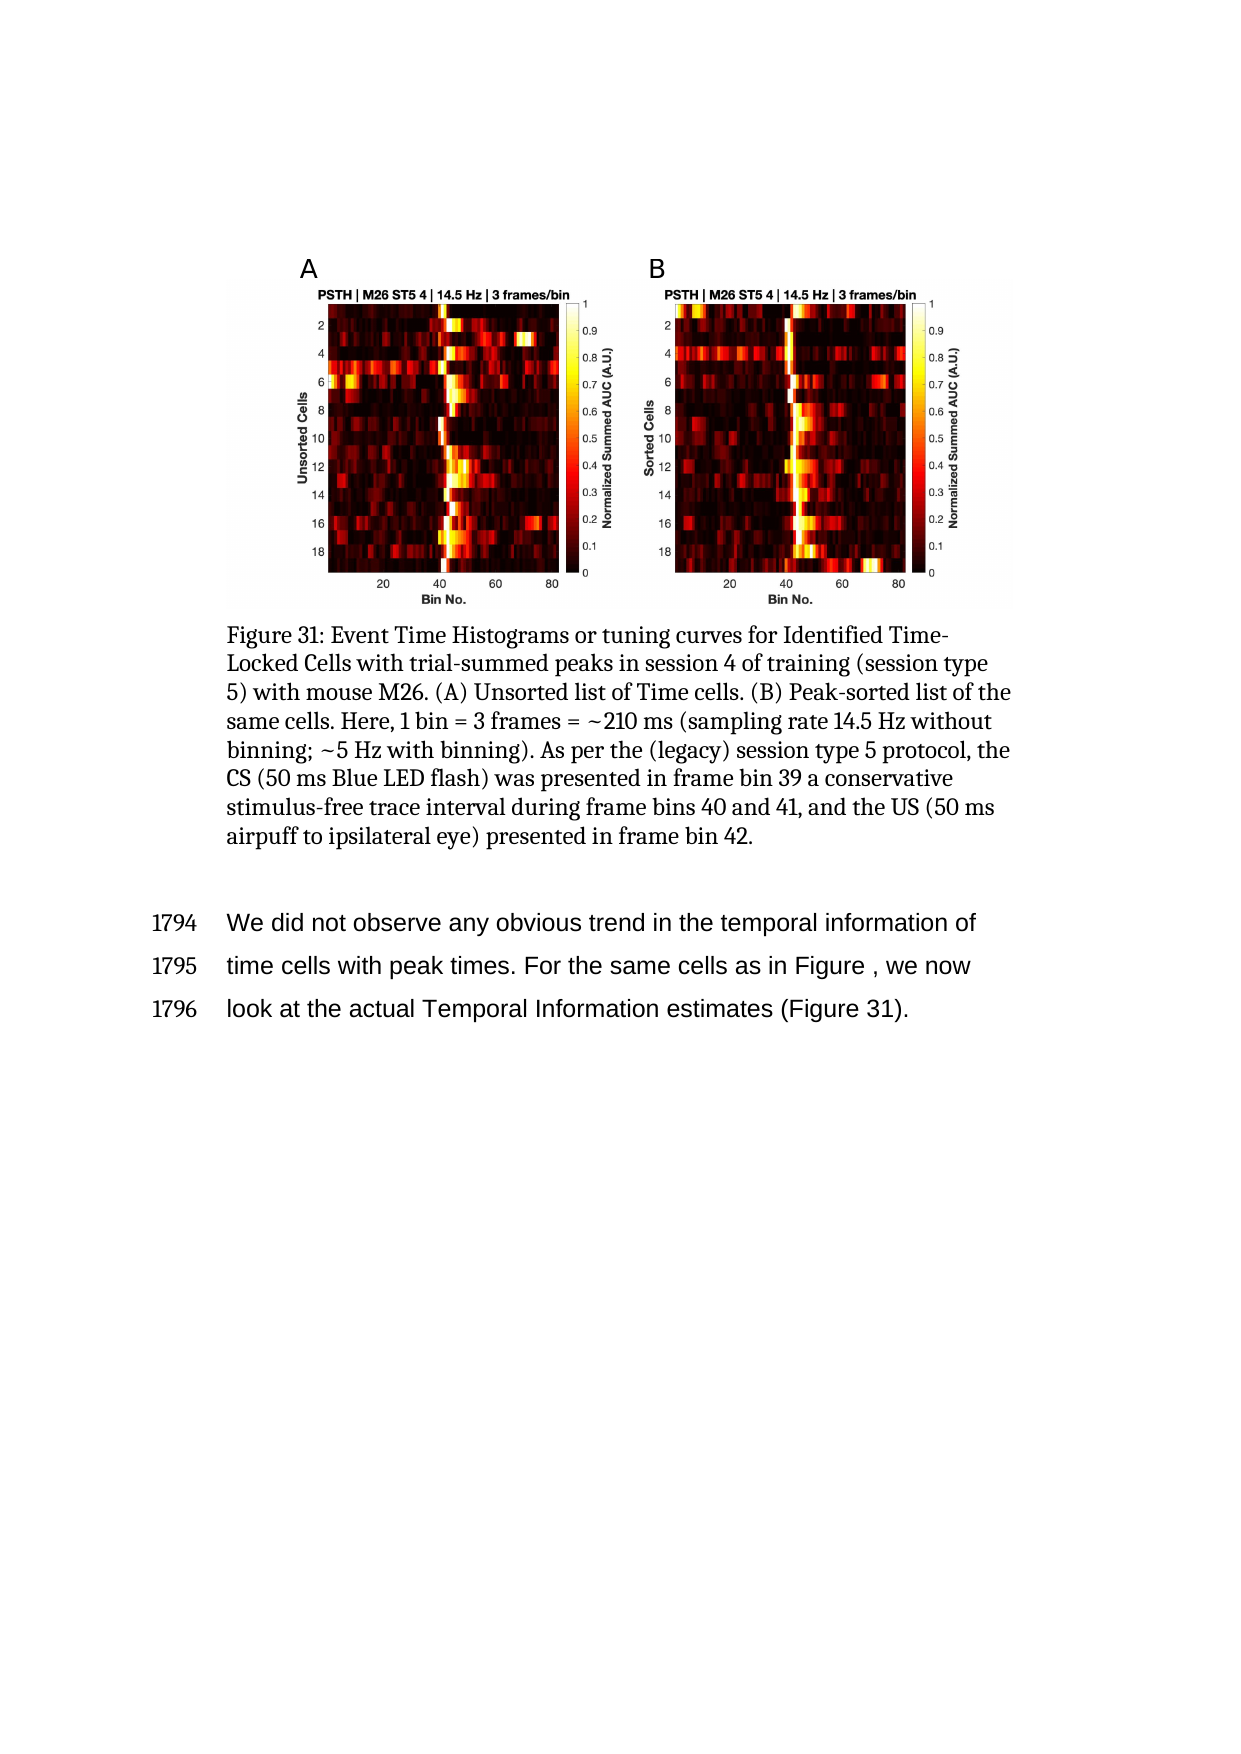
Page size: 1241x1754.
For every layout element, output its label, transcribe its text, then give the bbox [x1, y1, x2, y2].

text We did not observe any obvious trend in the temporal information of time cells with peak times. For the same cells as in Figure , we now look at the actual Temporal Information estimates (Figure 31). [226, 908, 1014, 1023]
text Figure 31: Event Time Histograms or tuning curves for Identified Time-Locked Cells with trial-summed peaks in session 4 of training (session type 5) with mouse M26. (A) Unsorted list of Time cells. (B) Peak-sorted list of the same cells. Here, 1 bin = 3 frames = ~210 ms (sampling rate 14.5 Hz without binning; ~5 Hz with binning). As per the (legacy) session type 5 protocol, the CS (50 ms Blue LED flash) was presented in frame bin 39 a conservative stimulus-free trace interval during frame bins 40 and 41, and the US (50 ms airpuff to ipsilateral eye) presented in frame bin 42. [226, 608, 1014, 851]
